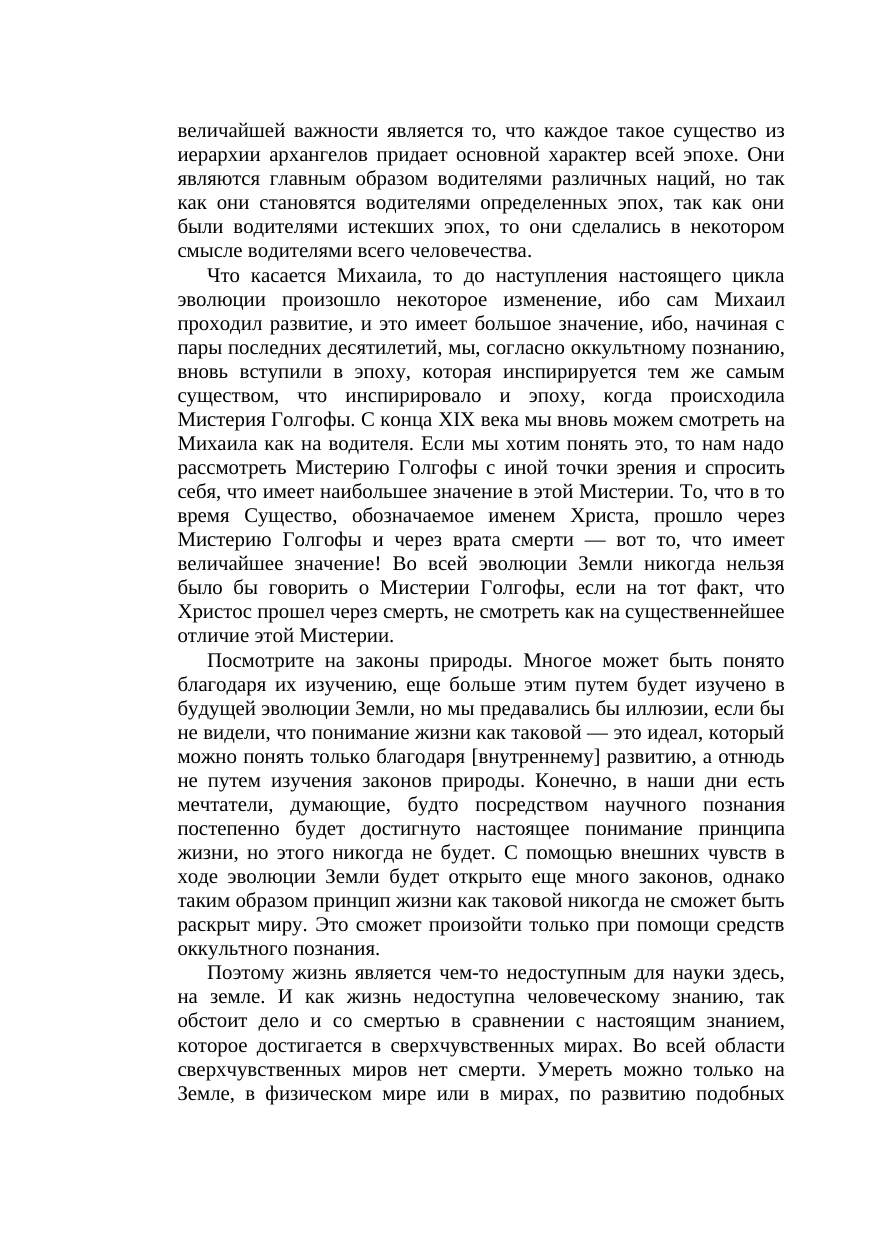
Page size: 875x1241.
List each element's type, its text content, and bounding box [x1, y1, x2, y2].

text Посмотрите на законы природы. Многое может быть понято благодаря их изучению, еще больше этим путем будет изучено в будущей эволюции Земли, но мы предавались бы иллюзии, если бы не видели, что понимание жизни как таковой — это идеал, который можно понять только благодаря [внутреннему] развитию, а отнюдь не путем изучения законов природы. Конечно, в наши дни есть мечтатели, думающие, будто посредством научного познания постепенно будет достигнуто настоящее понимание принципа жизни, но этого никогда не будет. С помощью внешних чувств в ходе эволюции Земли будет открыто еще много законов, однако таким образом принцип жизни как таковой никогда не сможет быть раскрыт миру. Это сможет произойти только при помощи средств оккультного познания. [177, 647, 786, 960]
text величайшей важности является то, что каждое такое существо из иерархии архангелов придает основной характер всей эпохе. Они являются главным образом водителями различных наций, но так как они становятся водителями определенных эпох, так как они были водителями истекших эпох, то они сделались в некотором смысле водителями всего человечества. [177, 118, 786, 262]
text Что касается Михаила, то до наступления настоящего цикла эволюции произошло некоторое изменение, ибо сам Михаил проходил развитие, и это имеет большое значение, ибо, начиная с пары последних десятилетий, мы, согласно оккультному познанию, вновь вступили в эпоху, которая инспирируется тем же самым существом, что инспирировало и эпоху, когда происходила Мистерия Голгофы. С конца XIX века мы вновь можем смотреть на Михаила как на водителя. Если мы хотим понять это, то нам надо рассмотреть Мистерию Голгофы с иной точки зрения и спросить себя, что имеет наибольшее значение в этой Мистерии. То, что в то время Существо, обозначаемое именем Христа, прошло через Мистерию Голгофы и через врата смерти — вот то, что имеет величайшее значение! Во всей эволюции Земли никогда нельзя было бы говорить о Мистерии Голгофы, если на тот факт, что Христос прошел через смерть, не смотреть как на существеннейшее отличие этой Мистерии. [177, 262, 786, 647]
text Поэтому жизнь является чем-то недоступным для науки здесь, на земле. И как жизнь недоступна человеческому знанию, так обстоит дело и со смертью в сравнении с настоящим знанием, которое достигается в сверхчувственных мирах. Во всей области сверхчувственных миров нет смерти. Умереть можно только на Земле, в физическом мире или в мирах, по развитию подобных [177, 960, 786, 1105]
